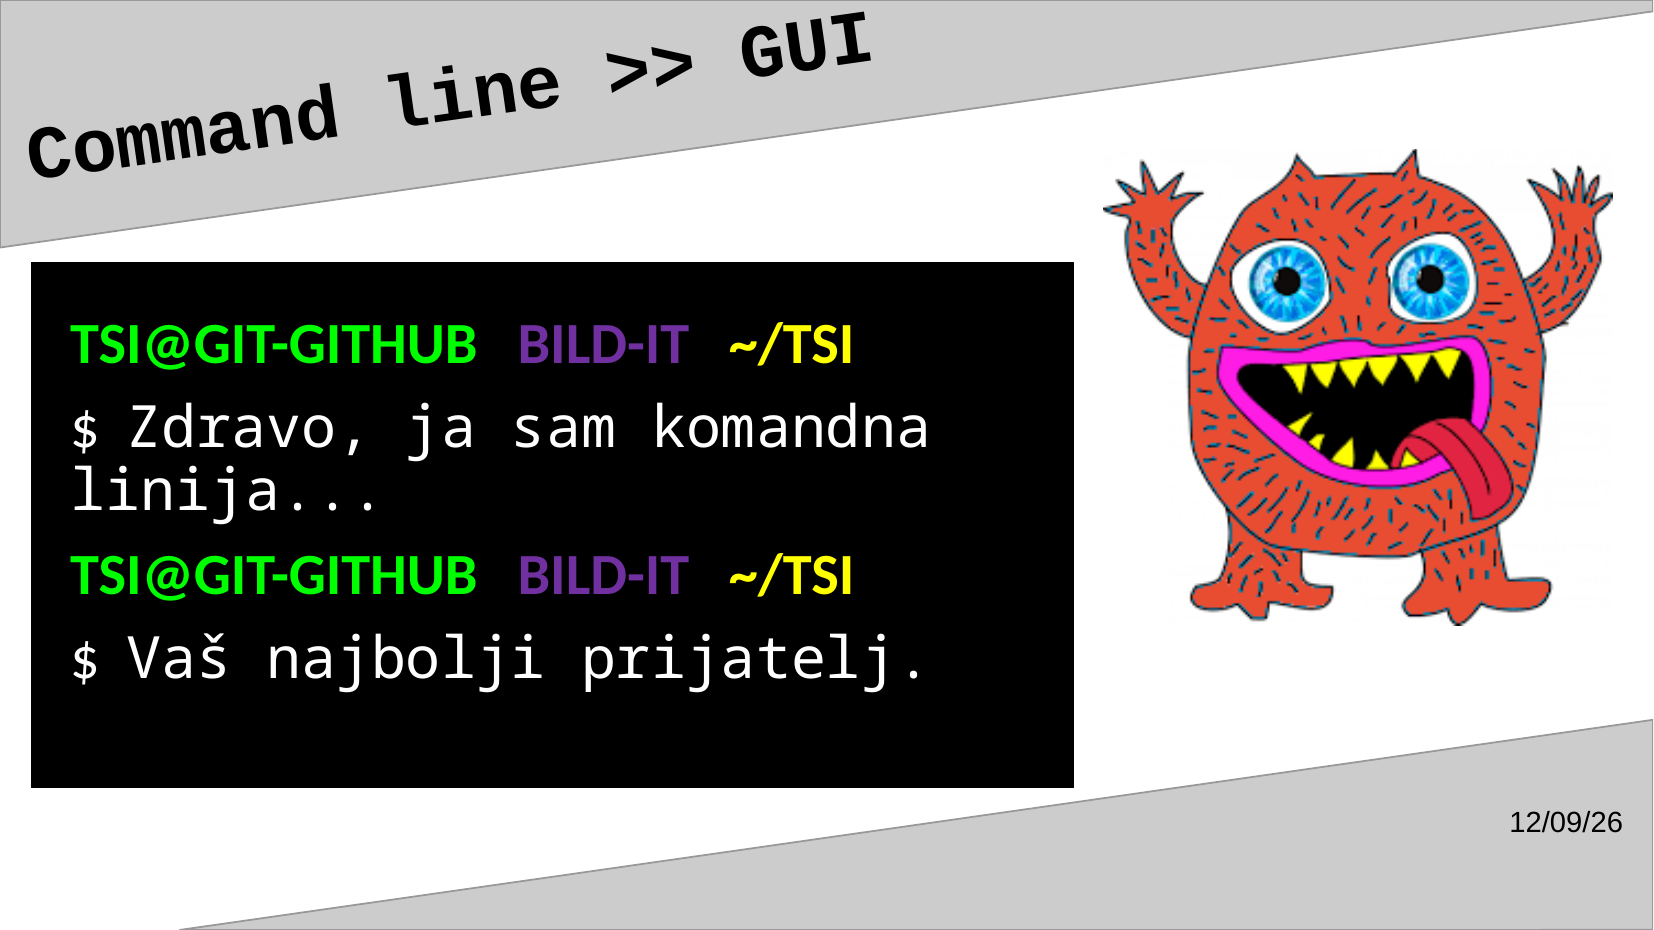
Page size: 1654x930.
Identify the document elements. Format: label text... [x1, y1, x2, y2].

text_box TSI@GIT-GITHUB BILD-IT ~/TSI $ Zdravo, ja sam komandna linija... TSI@GIT-GITHUB BILD-IT ~/TSI $ Vaš najbolji prijatelj. [55, 305, 1060, 794]
picture [1103, 149, 1613, 626]
title Command line >> GUI [16, 0, 1501, 239]
text_box [31, 262, 1074, 788]
